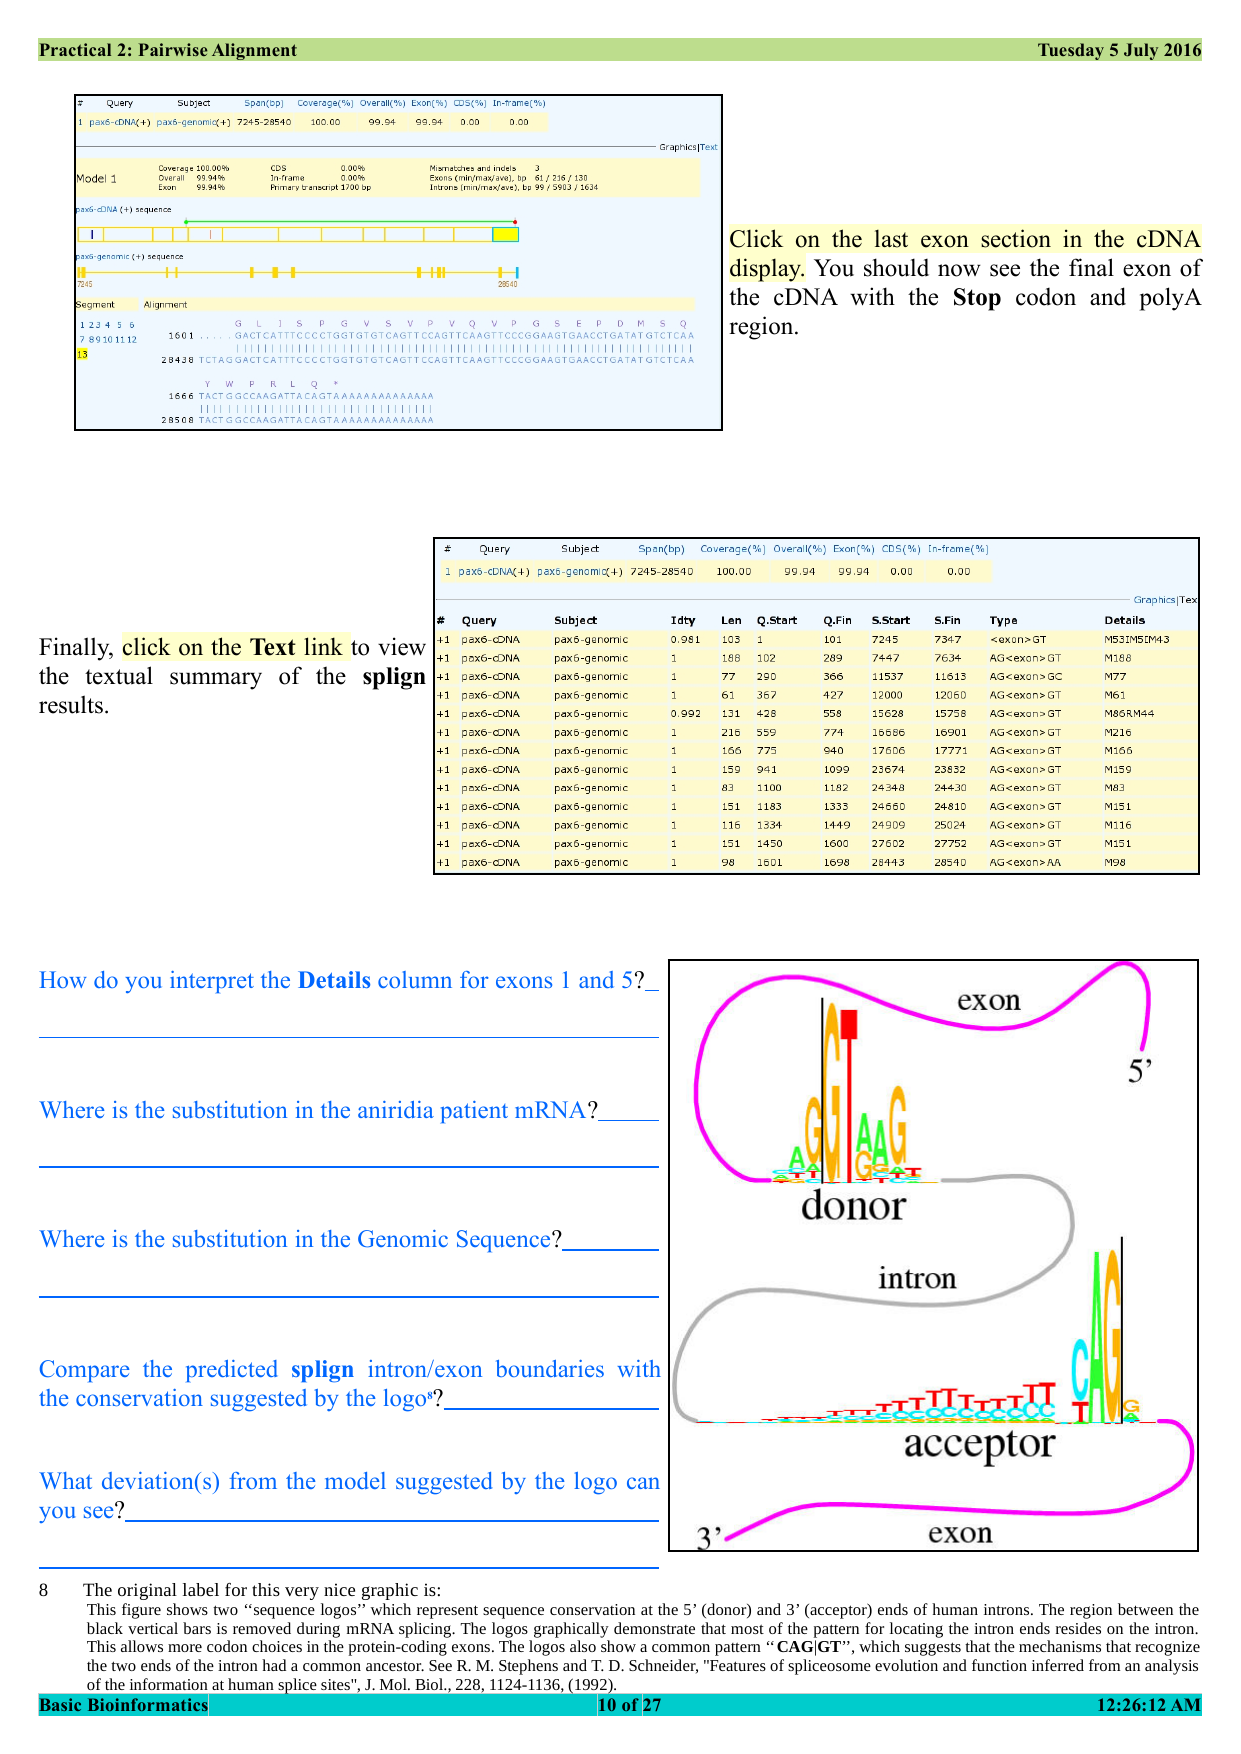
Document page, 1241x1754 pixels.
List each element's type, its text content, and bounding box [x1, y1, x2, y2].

text How do you interpret the Details column for exons 1 and 5? [38, 965, 667, 994]
text Where is the substitution in the Genomic Sequence? [38, 1224, 667, 1253]
text Where is the substitution in the aniridia patient mRNA? [38, 1094, 667, 1123]
picture [76, 96, 721, 429]
text The original label for this very nice graphic is: [38, 1579, 1202, 1601]
text [38, 224, 74, 340]
picture [435, 539, 1198, 873]
text Click on the last exon section in the cDNA display. You should now see the final exon of the cDNA with the Stop codon and polyA region. [723, 224, 1202, 340]
text What deviation(s) from the model suggested by the logo can you see? [38, 1466, 667, 1524]
text Compare the predicted splign intron/exon boundaries with the conservation suggested by the logo? [38, 1354, 667, 1412]
text This figure shows two ‘‘sequence logos’’ which represent sequence conservation at the 5’ (donor) and 3’ (acceptor) ends of human introns. The region between the black vertical bars is removed during mRNA splicing. The logos graphically demonstrate that most of the pattern for locating the intron ends resides on the intron. This allows more codon choices in the protein-coding exons. The logos also show a common pattern ‘‘CAG|GT’’, which suggests that the mechanisms that recognize the two ends of the intron had a common ancestor. See R. M. Stephens and T. D. Schneider, "Features of spliceosome evolution and function inferred from an analysis of the information at human splice sites", J. Mol. Biol., 228, 1124-1136, (1992). [87, 1601, 1201, 1693]
text Finally, click on the Text link to view the textual summary of the splign results. [38, 632, 432, 719]
picture [670, 961, 1197, 1550]
